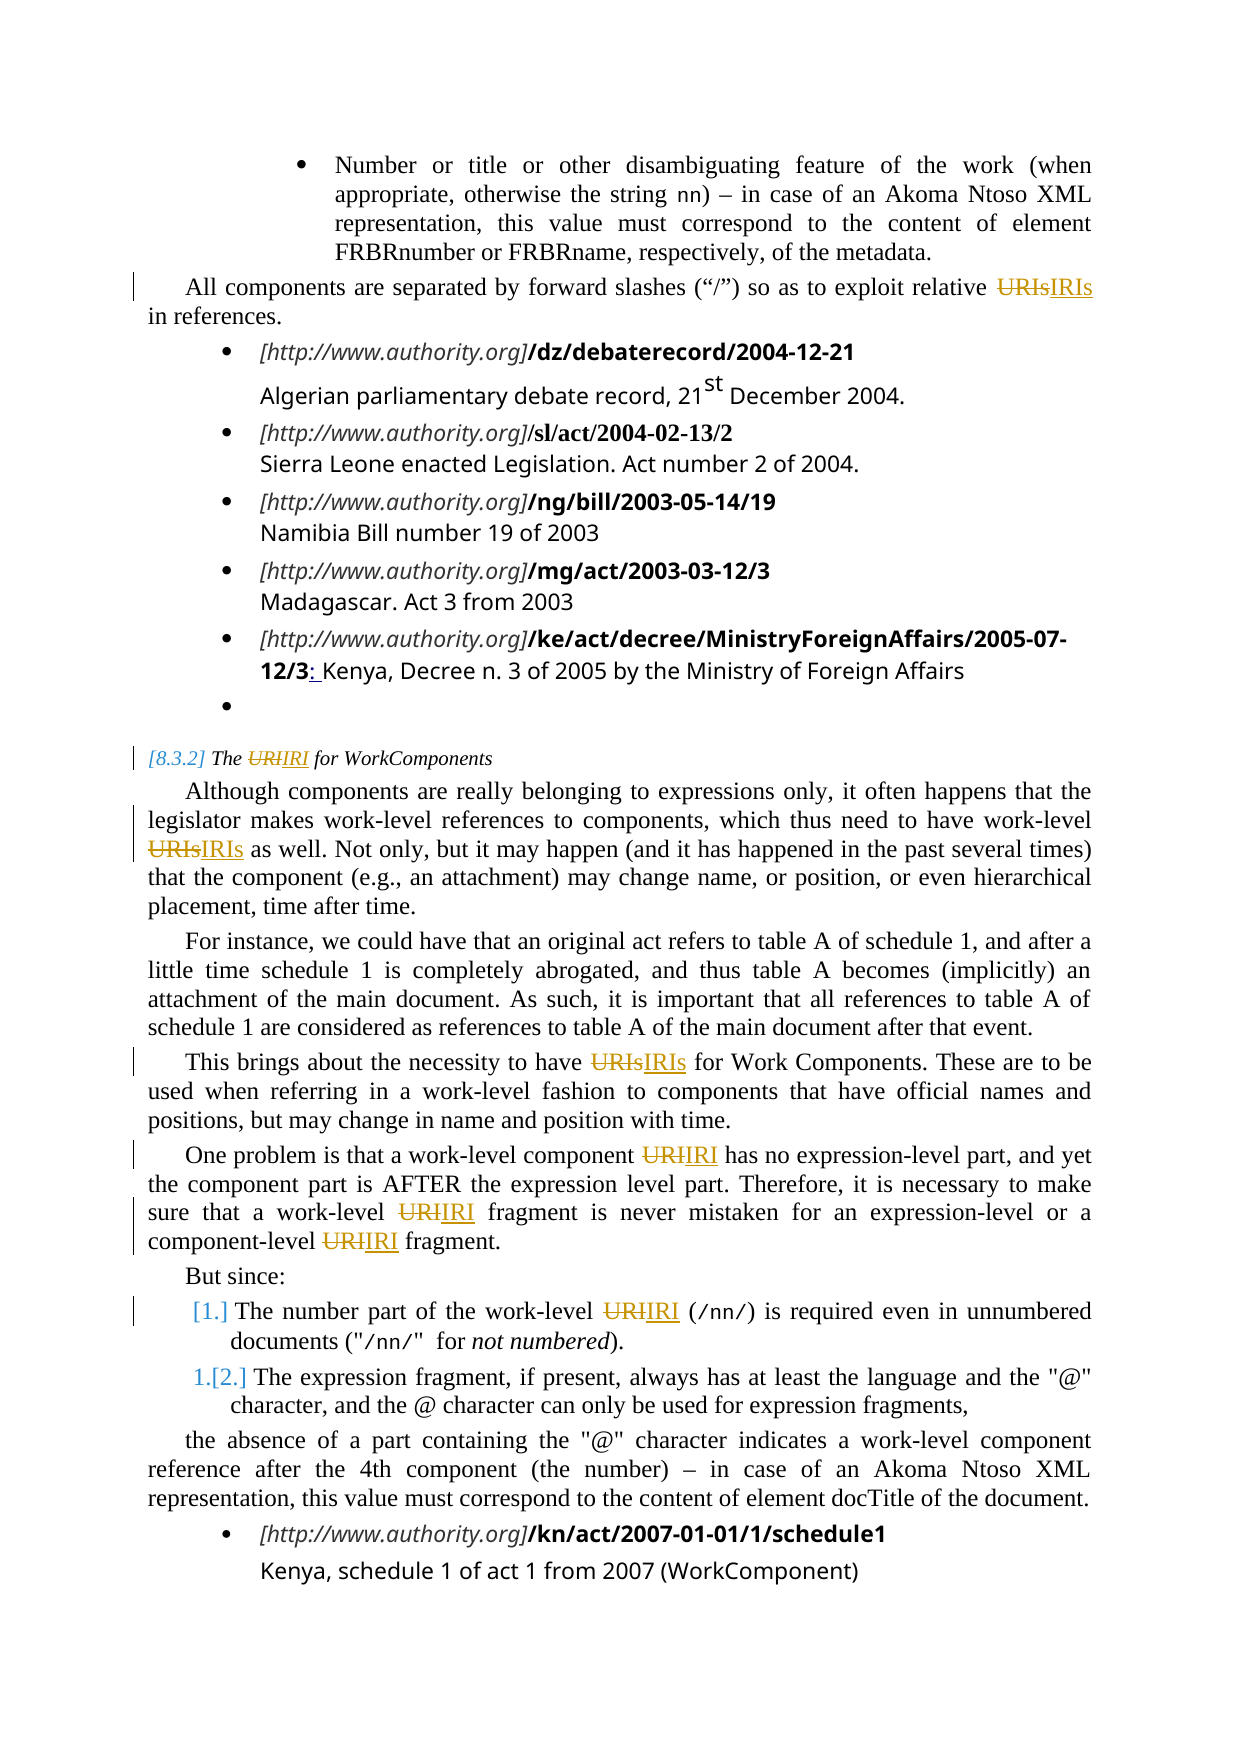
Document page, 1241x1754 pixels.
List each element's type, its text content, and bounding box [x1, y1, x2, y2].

list [http://www.authority.org]/dz/debaterecord/2004-12-21 Algerian parliamentary debate record, 21st December 2004. [222, 336, 1092, 411]
list [http://www.authority.org]/sl/act/2004-02-13/2 Sierra Leone enacted Legislation. Act number 2 of 2004. [222, 417, 1092, 479]
list Number or title or other disambiguating feature of the work (when appropriate, otherwise the string nn) – in case of an Akoma Ntoso XML representation, this value must correspond to the content of element FRBRnumber or FRBRname, respectively, of the metadata. [297, 150, 1092, 266]
list [http://www.authority.org]/ke/act/decree/MinistryForeignAffairs/2005-07-12/3: Kenya, Decree n. 3 of 2005 by the Ministry of Foreign Affairs [222, 623, 1092, 686]
text All components are separated by forward slashes (“/”) so as to exploit relative IRIs in references. [148, 272, 1092, 329]
list The number part of the work-level IRI (/nn/) is required even in unnumbered documents ("/nn/" for not numbered). [193, 1296, 1092, 1355]
list [http://www.authority.org]/kn/act/2007-01-01/1/schedule1 [222, 1518, 1092, 1549]
text One problem is that a work-level component IRI has no expression-level part, and yet the component part is AFTER the expression level part. Therefore, it is necessary to make sure that a work-level IRI fragment is never mistaken for an expression-level or a component-level IRI fragment. [148, 1140, 1092, 1255]
list [http://www.authority.org]/ng/bill/2003-05-14/19 Namibia Bill number 19 of 2003 [222, 486, 1092, 548]
text Kenya, schedule 1 of act 1 from 2007 (WorkComponent) [260, 1555, 1092, 1587]
text the absence of a part containing the "@" character indicates a work-level component reference after the 4th component (the number) – in case of an Akoma Ntoso XML representation, this value must correspond to the content of element docTitle of the document. [148, 1425, 1092, 1512]
text Although components are really belonging to expressions only, it often happens that the legislator makes work-level references to components, which thus need to have work-level IRIs as well. Not only, but it may happen (and it has happened in the past several times) that the component (e.g., an attachment) may change name, or position, or even hierarchical placement, time after time. [148, 776, 1092, 920]
text This brings about the necessity to have IRIs for Work Components. These are to be used when referring in a work-level fashion to components that have official names and positions, but may change in name and position with time. [148, 1047, 1092, 1134]
subtitle The IRI for WorkComponents [148, 746, 1092, 770]
list [http://www.authority.org]/mg/act/2003-03-12/3 Madagascar. Act 3 from 2003 [222, 554, 1092, 617]
list The expression fragment, if present, always has at least the language and the "@" character, and the @ character can only be used for expression fragments, [193, 1362, 1092, 1419]
text But since: [148, 1261, 1092, 1290]
text For instance, we could have that an original act refers to table A of schedule 1, and after a little time schedule 1 is completely abrogated, and thus table A becomes (implicitly) an attachment of the main document. As such, it is important that all references to table A of schedule 1 are considered as references to table A of the main document after that event. [148, 926, 1092, 1041]
